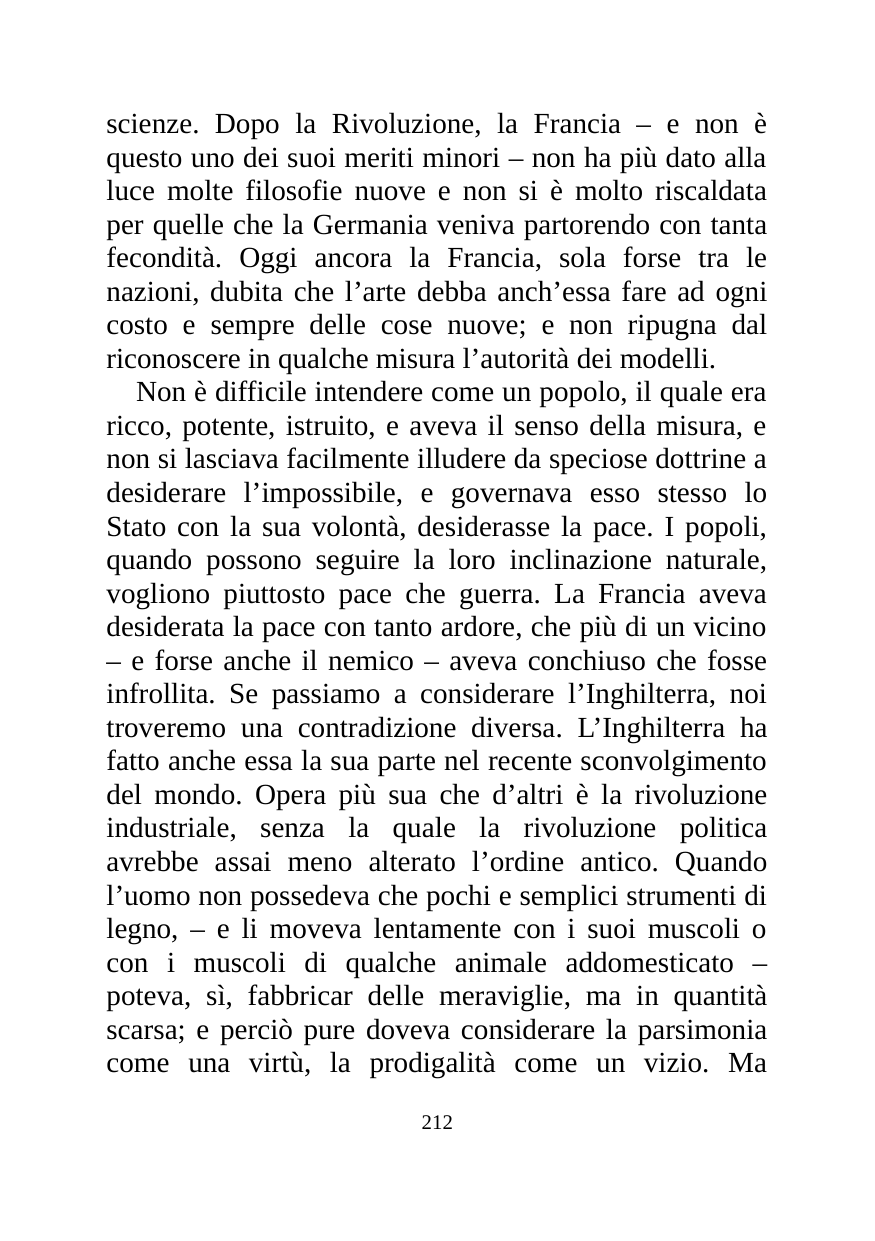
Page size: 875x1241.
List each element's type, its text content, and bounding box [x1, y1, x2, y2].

text Non è difficile intendere come un popolo, il quale era ricco, potente, istruito, e aveva il senso della misura, e non si lasciava facilmente illudere da speciose dottrine a desiderare l’impossibile, e governava esso stesso lo Stato con la sua volontà, desiderasse la pace. I popoli, quando possono seguire la loro inclinazione naturale, vogliono piuttosto pace che guerra. La Francia aveva desiderata la pace con tanto ardore, che più di un vicino – e forse anche il nemico – aveva conchiuso che fosse infrollita. Se passiamo a considerare l’Inghilterra, noi troveremo una contradizione diversa. L’Inghilterra ha fatto anche essa la sua parte nel recente sconvolgimento del mondo. Opera più sua che d’altri è la rivoluzione industriale, senza la quale la rivoluzione politica avrebbe assai meno alterato l’ordine antico. Quando l’uomo non possedeva che pochi e semplici strumenti di legno, – e li moveva lentamente con i suoi muscoli o con i muscoli di qualche animale addomesticato – poteva, sì, fabbricar delle meraviglie, ma in quantità scarsa; e perciò pure doveva considerare la parsimonia come una virtù, la prodigalità come un vizio. Ma [106, 374, 768, 1079]
text scienze. Dopo la Rivoluzione, la Francia – e non è questo uno dei suoi meriti minori – non ha più dato alla luce molte filosofie nuove e non si è molto riscaldata per quelle che la Germania veniva partorendo con tanta fecondità. Oggi ancora la Francia, sola forse tra le nazioni, dubita che l’arte debba anch’essa fare ad ogni costo e sempre delle cose nuove; e non ripugna dal riconoscere in qualche misura l’autorità dei modelli. [106, 106, 768, 374]
